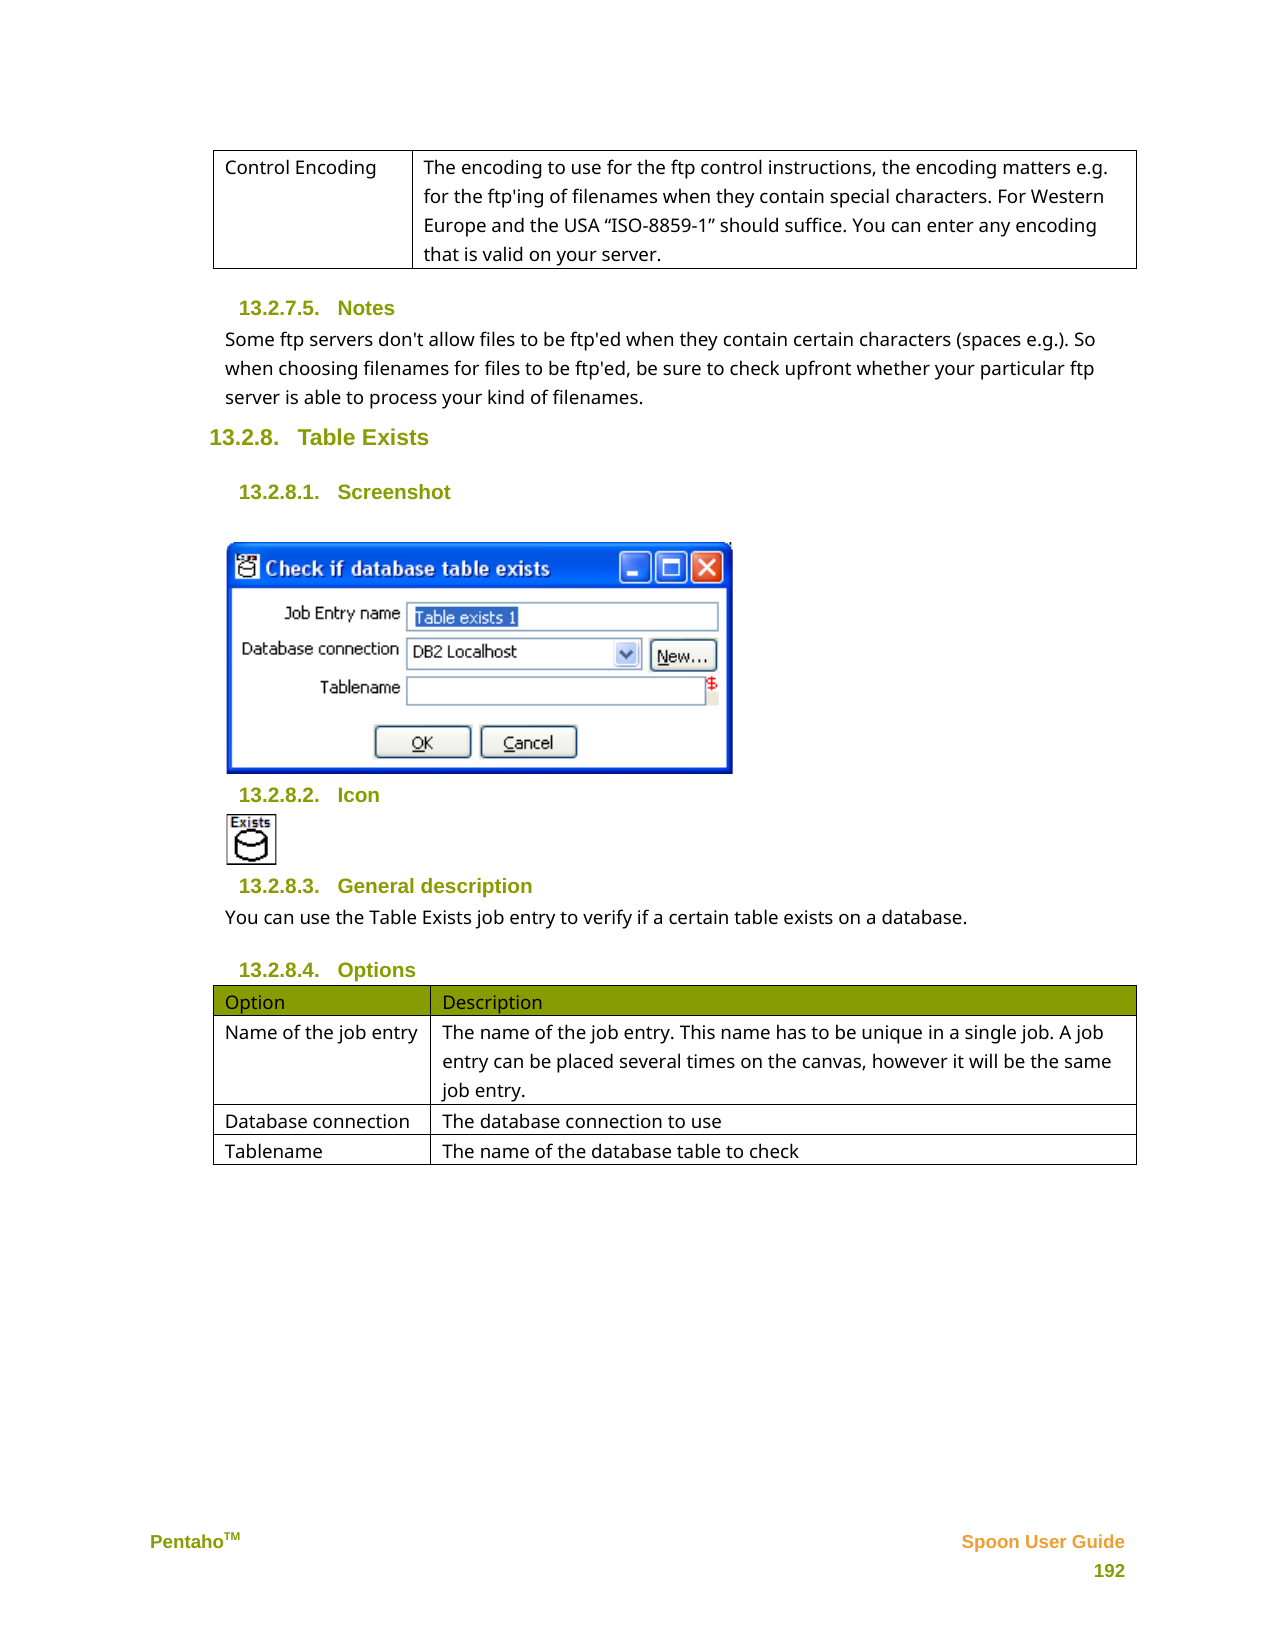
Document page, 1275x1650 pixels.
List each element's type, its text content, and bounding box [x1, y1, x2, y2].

subtitle Options [239, 949, 1125, 984]
text Some ftp servers don't allow files to be ftp'ed when they contain certain characters (spaces e.g.). So when choosing filenames for files to be ftp'ed, be sure to check upfront whether your particular ftp server is able to process your kind of filenames. [225, 323, 1125, 411]
table_header Description [431, 986, 1136, 1015]
picture [226, 542, 733, 774]
table_cell Name of the job entry [214, 1016, 430, 1104]
table_header Option [214, 986, 430, 1015]
text You can use the Table Exists job entry to verify if a certain table exists on a database. [225, 901, 1125, 931]
table_cell Tablename [214, 1135, 430, 1164]
subtitle Screenshot [239, 471, 1125, 506]
subtitle General description [239, 872, 1125, 901]
subtitle Table Exists [209, 418, 1125, 452]
table_cell The name of the job entry. This name has to be unique in a single job. A job entry can be placed several times on the canvas, however it will be the same job entry. [431, 1016, 1136, 1104]
subtitle Notes [239, 288, 1125, 322]
table_cell The encoding to use for the ftp control instructions, the encoding matters e.g. for the ftp'ing of filenames when they contain special characters. For Western Europe and the USA “ISO-8859-1” should suffice. You can enter any encoding that is valid on your server. [413, 151, 1136, 268]
table_cell Control Encoding [214, 151, 412, 268]
table_cell The name of the database table to check [431, 1135, 1136, 1164]
picture [226, 814, 277, 865]
table_cell Database connection [214, 1105, 430, 1134]
table_cell The database connection to use [431, 1105, 1136, 1134]
subtitle Icon [239, 781, 1125, 810]
